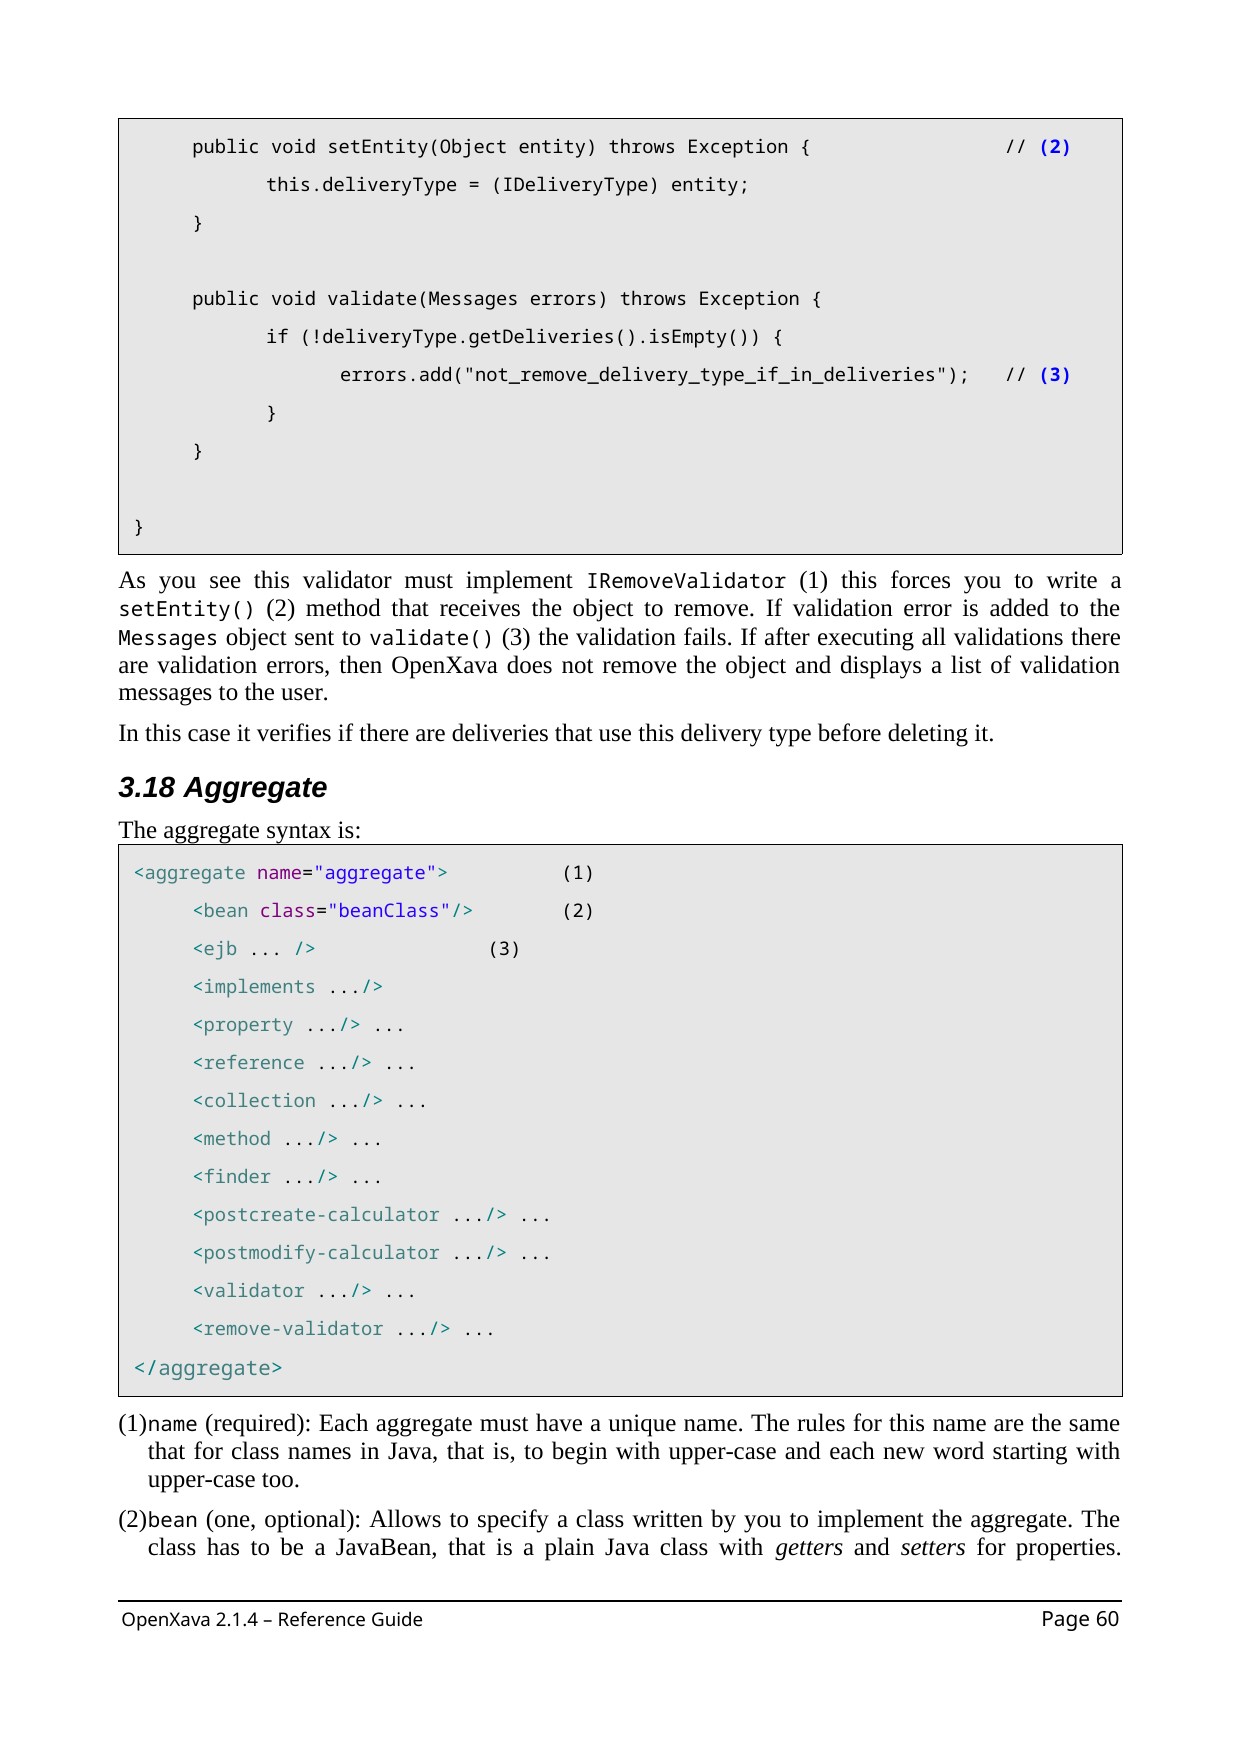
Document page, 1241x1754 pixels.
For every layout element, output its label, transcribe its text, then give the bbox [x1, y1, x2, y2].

text <postcreate-calculator .../> ... [119, 1187, 1122, 1224]
text As you see this validator must implement IRemoveValidator (1) this forces you to write a setEntity() (2) method that receives the object to remove. If validation error is added to the Messages object sent to validate() (3) the validation fails. If after executing all validations there are validation errors, then OpenXava does not remove the object and displays a list of validation messages to the user. [118, 566, 1122, 706]
list name (required): Each aggregate must have a unique name. The rules for this name are the same that for class names in Java, that is, to begin with upper-case and each new word starting with upper-case too. [118, 1409, 1122, 1493]
text } [119, 194, 1122, 232]
text <reference .../> ... [119, 1034, 1122, 1072]
text <remove-validator .../> ... [119, 1301, 1122, 1339]
text </aggregate> [119, 1339, 1122, 1396]
text <postmodify-calculator .../> ... [119, 1224, 1122, 1263]
text <validator .../> ... [119, 1263, 1122, 1301]
text <method .../> ... [119, 1111, 1122, 1148]
text public void validate(Messages errors) throws Exception { [119, 270, 1122, 308]
text In this case it verifies if there are deliveries that use this delivery type before deleting it. [118, 719, 1122, 746]
text The aggregate syntax is: [118, 817, 1122, 844]
text this.deliveryType = (IDeliveryType) entity; [119, 156, 1122, 194]
text <collection .../> ... [119, 1072, 1122, 1111]
text errors.add("not_remove_delivery_type_if_in_deliveries"); // (3) [119, 346, 1122, 384]
text <finder .../> ... [119, 1148, 1122, 1187]
text <implements .../> [119, 958, 1122, 996]
list bean (one, optional): Allows to specify a class written by you to implement the aggregate. The class has to be a JavaBean, that is a plain Java class with getters and setters for properties. [118, 1505, 1122, 1561]
text <ejb ... /> (3) [119, 920, 1122, 958]
text <bean class="beanClass"/> (2) [119, 882, 1122, 920]
text } [119, 498, 1122, 554]
subtitle Aggregate [118, 771, 1122, 804]
text public void setEntity(Object entity) throws Exception { // (2) [119, 119, 1122, 156]
text } [119, 384, 1122, 422]
text if (!deliveryType.getDeliveries().isEmpty()) { [119, 308, 1122, 346]
text } [119, 422, 1122, 460]
text <property .../> ... [119, 996, 1122, 1034]
text <aggregate name="aggregate"> (1) [119, 845, 1122, 882]
